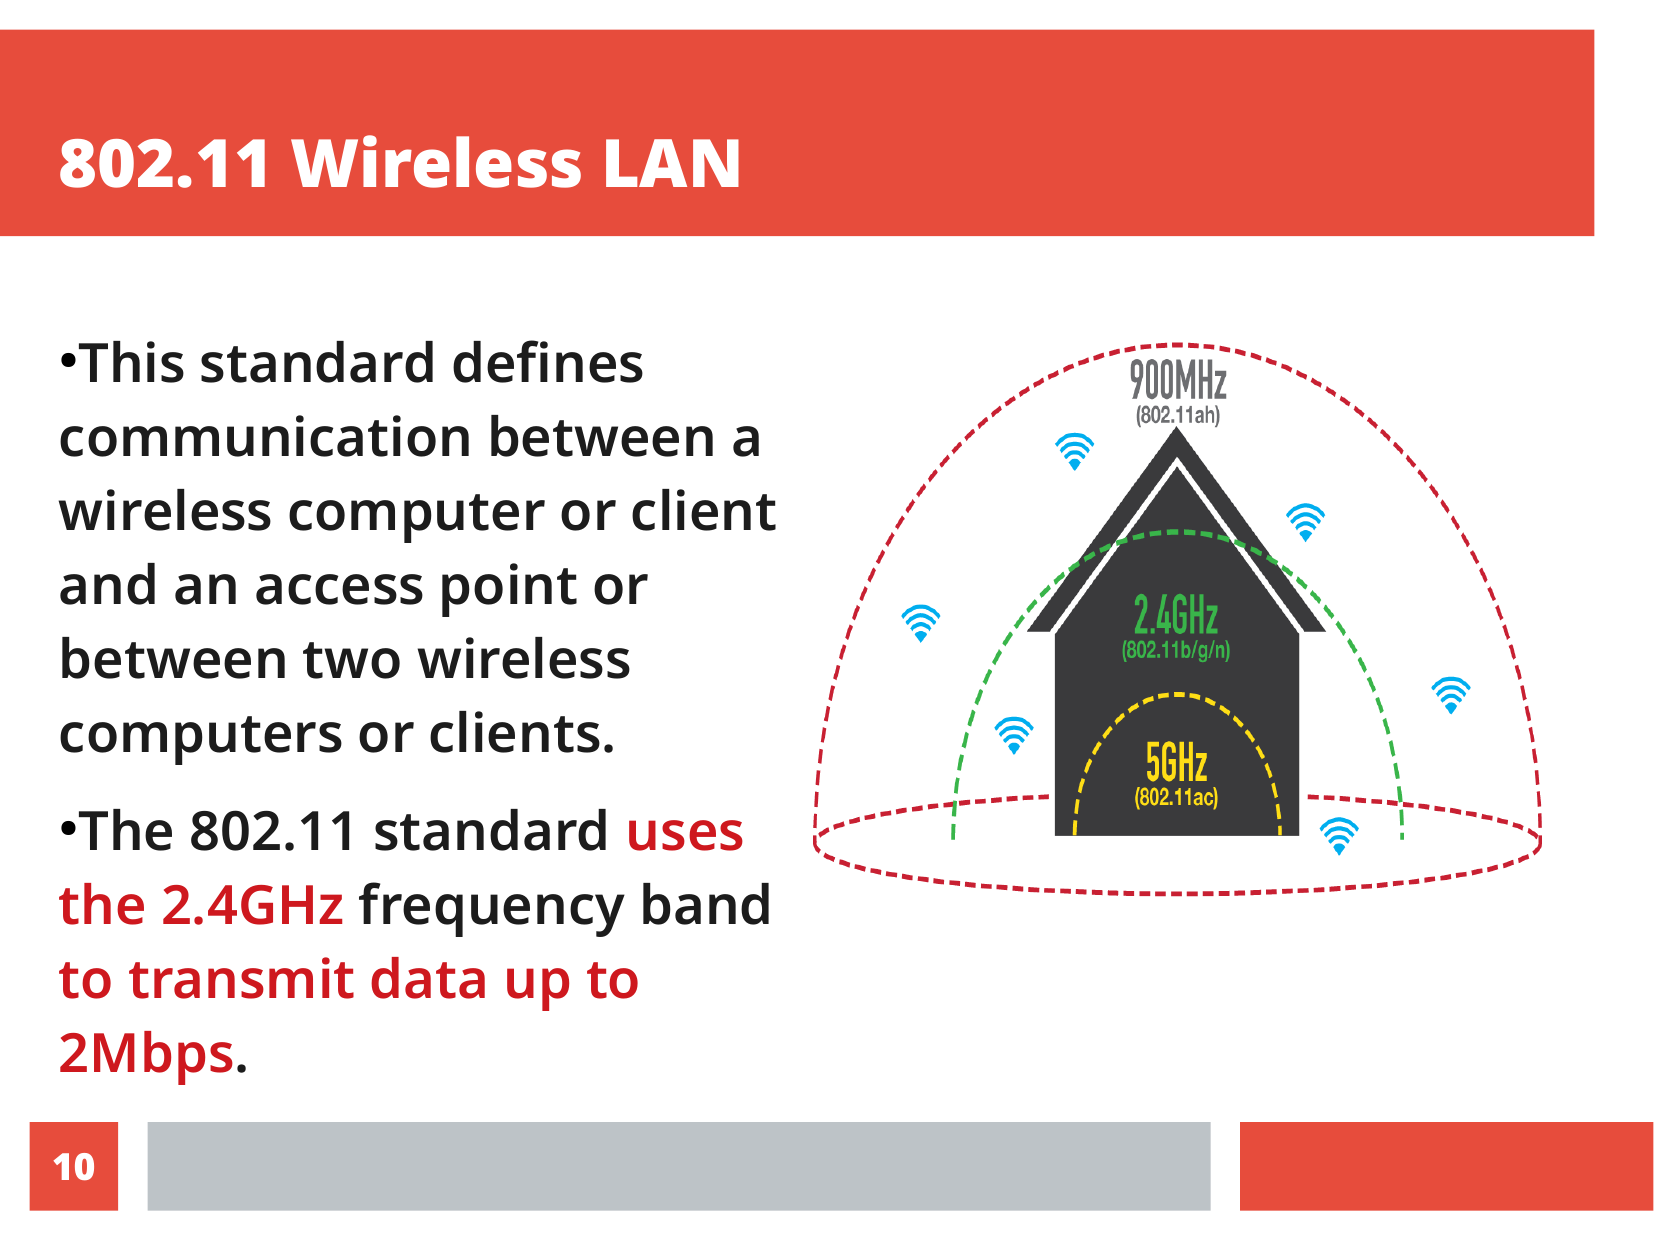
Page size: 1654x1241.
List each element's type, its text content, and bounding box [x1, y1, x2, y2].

title 802.11 Wireless LAN [59, 59, 1595, 207]
list This standard defines communication between a wireless computer or client and an access point or between two wireless computers or clients. The 802.11 standard uses the 2.4GHz frequency band to transmit data up to 2Mbps. [59, 324, 794, 1093]
picture [793, 300, 1568, 933]
